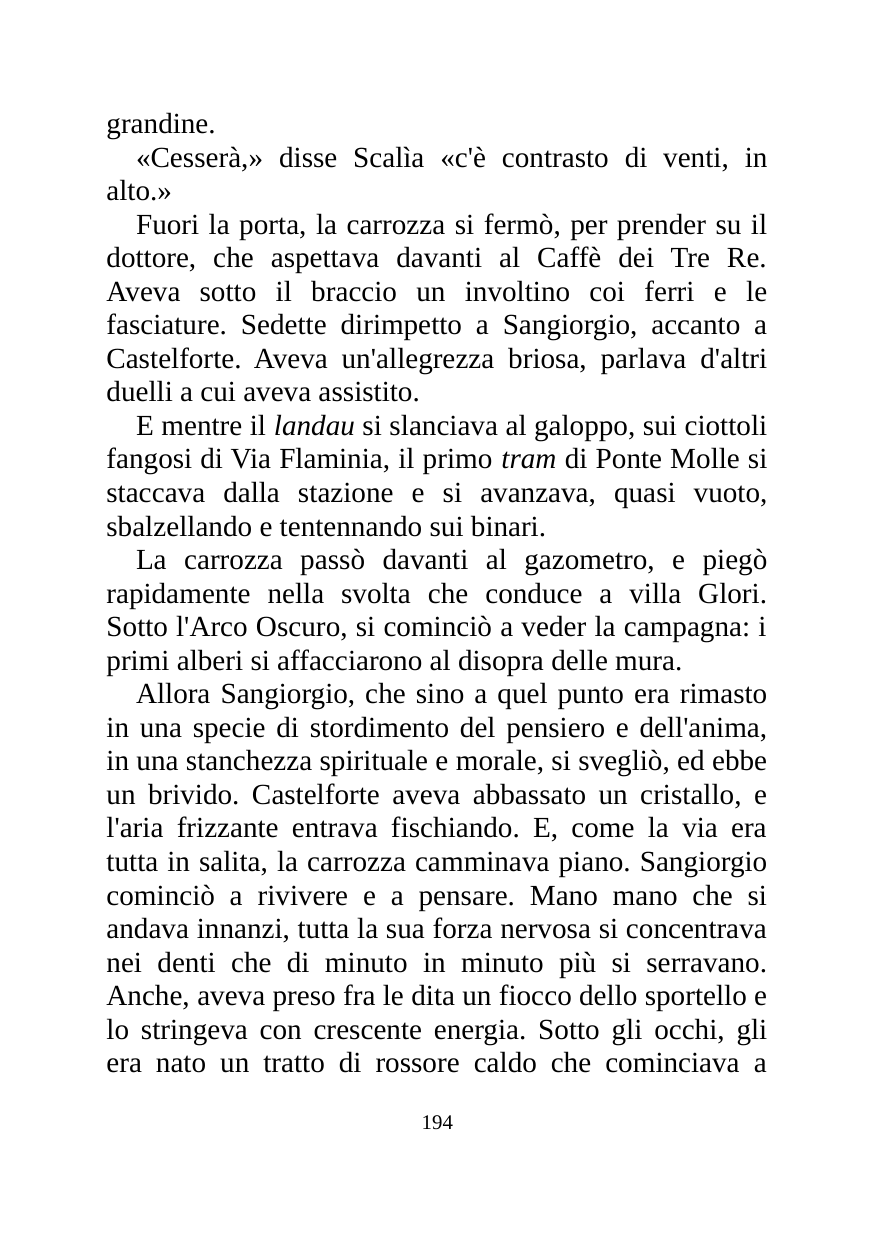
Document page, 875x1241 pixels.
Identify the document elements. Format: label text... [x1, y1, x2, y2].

text La carrozza passò davanti al gazometro, e piegò rapidamente nella svolta che conduce a villa Glori. Sotto l'Arco Oscuro, si cominciò a veder la campagna: i primi alberi si affacciarono al disopra delle mura. [106, 542, 768, 676]
text E mentre il landau si slanciava al galoppo, sui ciottoli fangosi di Via Flaminia, il primo tram di Ponte Molle si staccava dalla stazione e si avanzava, quasi vuoto, sbalzellando e tentennando sui binari. [106, 408, 768, 542]
text Allora Sangiorgio, che sino a quel punto era rimasto in una specie di stordimento del pensiero e dell'anima, in una stanchezza spirituale e morale, si svegliò, ed ebbe un brivido. Castelforte aveva abbassato un cristallo, e l'aria frizzante entrava fischiando. E, come la via era tutta in salita, la carrozza camminava piano. Sangiorgio cominciò a rivivere e a pensare. Mano mano che si andava innanzi, tutta la sua forza nervosa si concentrava nei denti che di minuto in minuto più si serravano. Anche, aveva preso fra le dita un fiocco dello sportello e lo stringeva con crescente energia. Sotto gli occhi, gli era nato un tratto di rossore caldo che cominciava a [106, 676, 768, 1079]
text grandine. [106, 106, 768, 140]
text Fuori la porta, la carrozza si fermò, per prender su il dottore, che aspettava davanti al Caffè dei Tre Re. Aveva sotto il braccio un involtino coi ferri e le fasciature. Sedette dirimpetto a Sangiorgio, accanto a Castelforte. Aveva un'allegrezza briosa, parlava d'altri duelli a cui aveva assistito. [106, 207, 768, 408]
text «Cesserà,» disse Scalìa «c'è contrasto di venti, in alto.» [106, 140, 768, 207]
